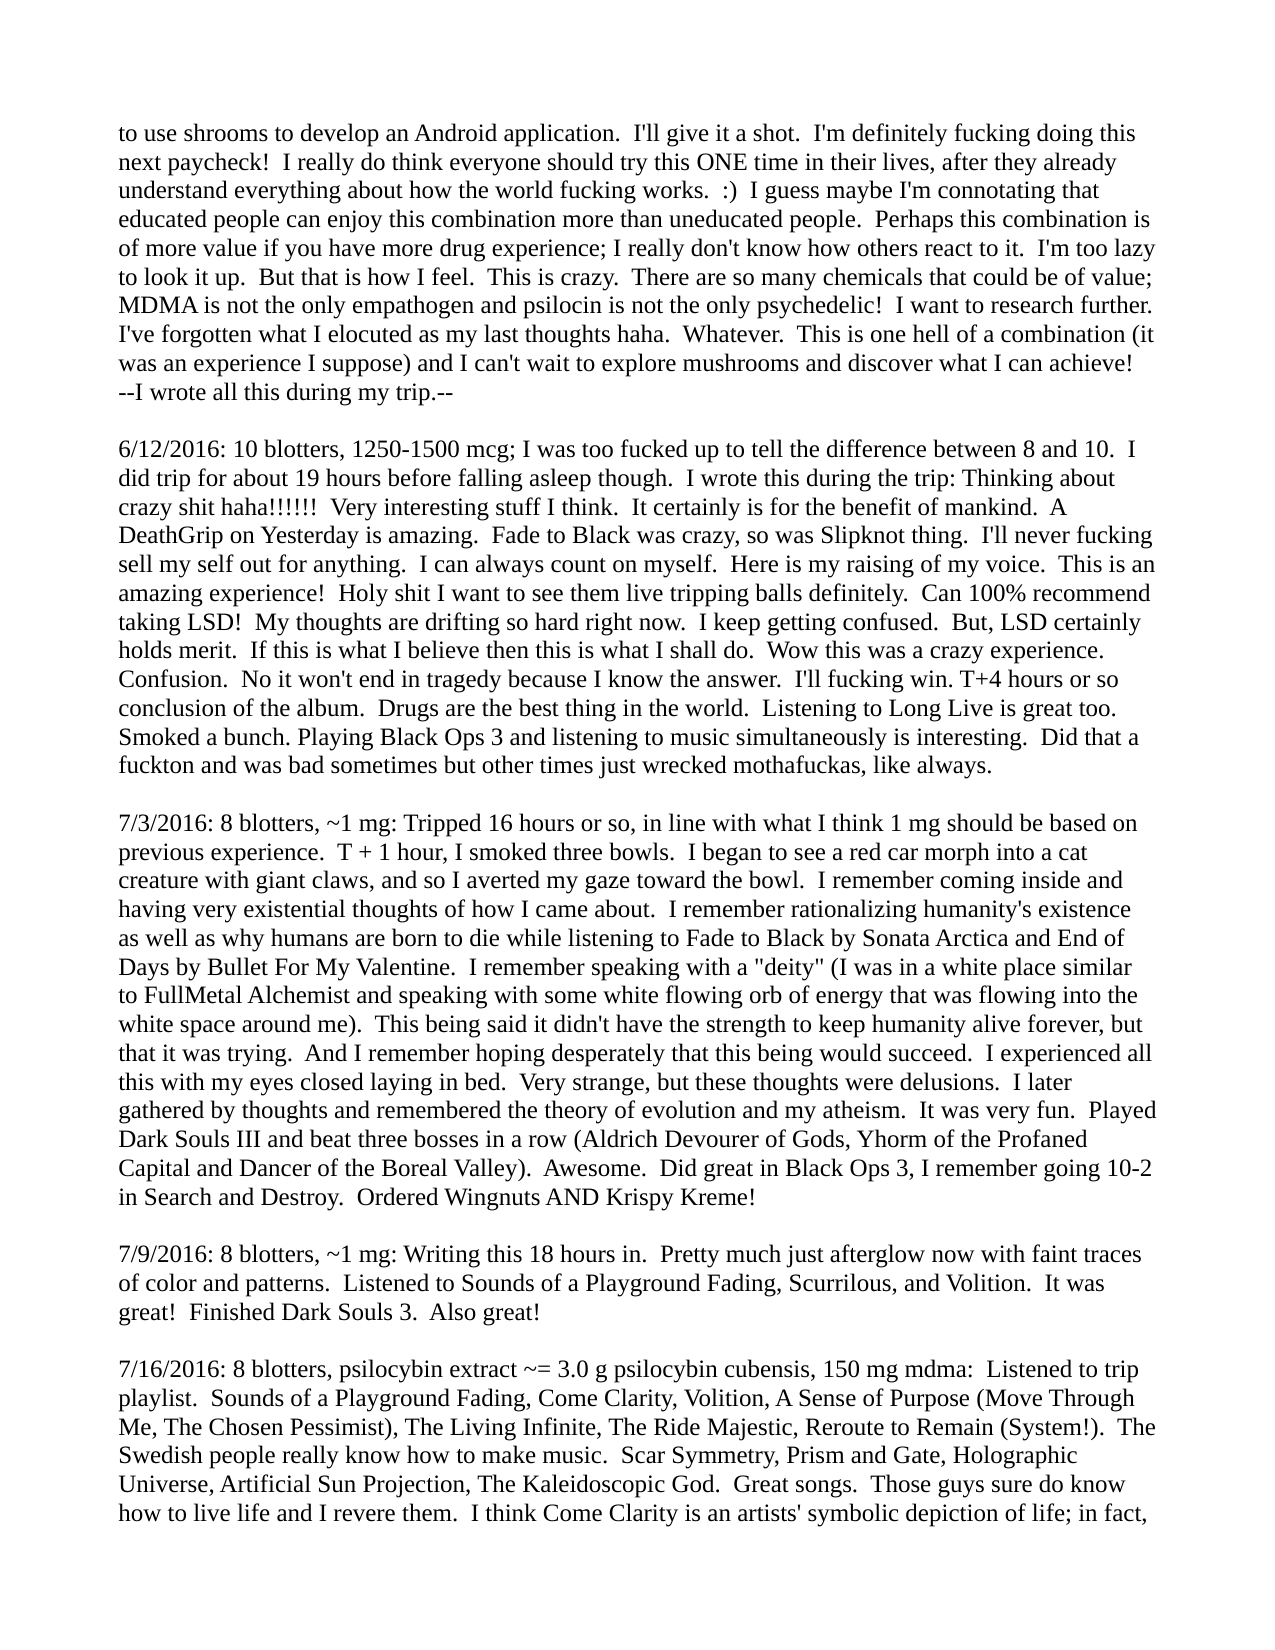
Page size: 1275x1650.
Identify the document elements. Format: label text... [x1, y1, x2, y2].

text 7/3/2016: 8 blotters, ~1 mg: Tripped 16 hours or so, in line with what I think 1 mg should be based on previous experience. T + 1 hour, I smoked three bowls. I began to see a red car morph into a cat creature with giant claws, and so I averted my gaze toward the bowl. I remember coming inside and having very existential thoughts of how I came about. I remember rationalizing humanity's existence as well as why humans are born to die while listening to Fade to Black by Sonata Arctica and End of Days by Bullet For My Valentine. I remember speaking with a "deity" (I was in a white place similar to FullMetal Alchemist and speaking with some white flowing orb of energy that was flowing into the white space around me). This being said it didn't have the strength to keep humanity alive forever, but that it was trying. And I remember hoping desperately that this being would succeed. I experienced all this with my eyes closed laying in bed. Very strange, but these thoughts were delusions. I later gathered by thoughts and remembered the theory of evolution and my atheism. It was very fun. Played Dark Souls III and beat three bosses in a row (Aldrich Devourer of Gods, Yhorm of the Profaned Capital and Dancer of the Boreal Valley). Awesome. Did great in Black Ops 3, I remember going 10-2 in Search and Destroy. Ordered Wingnuts AND Krispy Kreme! [118, 808, 1157, 1211]
text to use shrooms to develop an Android application. I'll give it a shot. I'm definitely fucking doing this next paycheck! I really do think everyone should try this ONE time in their lives, after they already understand everything about how the world fucking works. :) I guess maybe I'm connotating that educated people can enjoy this combination more than uneducated people. Perhaps this combination is of more value if you have more drug experience; I really don't know how others react to it. I'm too lazy to look it up. But that is how I feel. This is crazy. There are so many chemicals that could be of value; MDMA is not the only empathogen and psilocin is not the only psychedelic! I want to research further. I've forgotten what I elocuted as my last thoughts haha. Whatever. This is one hell of a combination (it was an experience I suppose) and I can't wait to explore mushrooms and discover what I can achieve! --I wrote all this during my trip.-- [118, 118, 1157, 406]
text 6/12/2016: 10 blotters, 1250-1500 mcg; I was too fucked up to tell the difference between 8 and 10. I did trip for about 19 hours before falling asleep though. I wrote this during the trip: Thinking about crazy shit haha!!!!!! Very interesting stuff I think. It certainly is for the benefit of mankind. A DeathGrip on Yesterday is amazing. Fade to Black was crazy, so was Slipknot thing. I'll never fucking sell my self out for anything. I can always count on myself. Here is my raising of my voice. This is an amazing experience! Holy shit I want to see them live tripping balls definitely. Can 100% recommend taking LSD! My thoughts are drifting so hard right now. I keep getting confused. But, LSD certainly holds merit. If this is what I believe then this is what I shall do. Wow this was a crazy experience. Confusion. No it won't end in tragedy because I know the answer. I'll fucking win. T+4 hours or so conclusion of the album. Drugs are the best thing in the world. Listening to Long Live is great too. Smoked a bunch. Playing Black Ops 3 and listening to music simultaneously is interesting. Did that a fuckton and was bad sometimes but other times just wrecked mothafuckas, like always. [118, 434, 1157, 779]
text 7/9/2016: 8 blotters, ~1 mg: Writing this 18 hours in. Pretty much just afterglow now with faint traces of color and patterns. Listened to Sounds of a Playground Fading, Scurrilous, and Volition. It was great! Finished Dark Souls 3. Also great! [118, 1239, 1157, 1326]
text 7/16/2016: 8 blotters, psilocybin extract ~= 3.0 g psilocybin cubensis, 150 mg mdma: Listened to trip playlist. Sounds of a Playground Fading, Come Clarity, Volition, A Sense of Purpose (Move Through Me, The Chosen Pessimist), The Living Infinite, The Ride Majestic, Reroute to Remain (System!). The Swedish people really know how to make music. Scar Symmetry, Prism and Gate, Holographic Universe, Artificial Sun Projection, The Kaleidoscopic God. Great songs. Those guys sure do know how to live life and I revere them. I think Come Clarity is an artists' symbolic depiction of life; in fact, [118, 1354, 1157, 1527]
